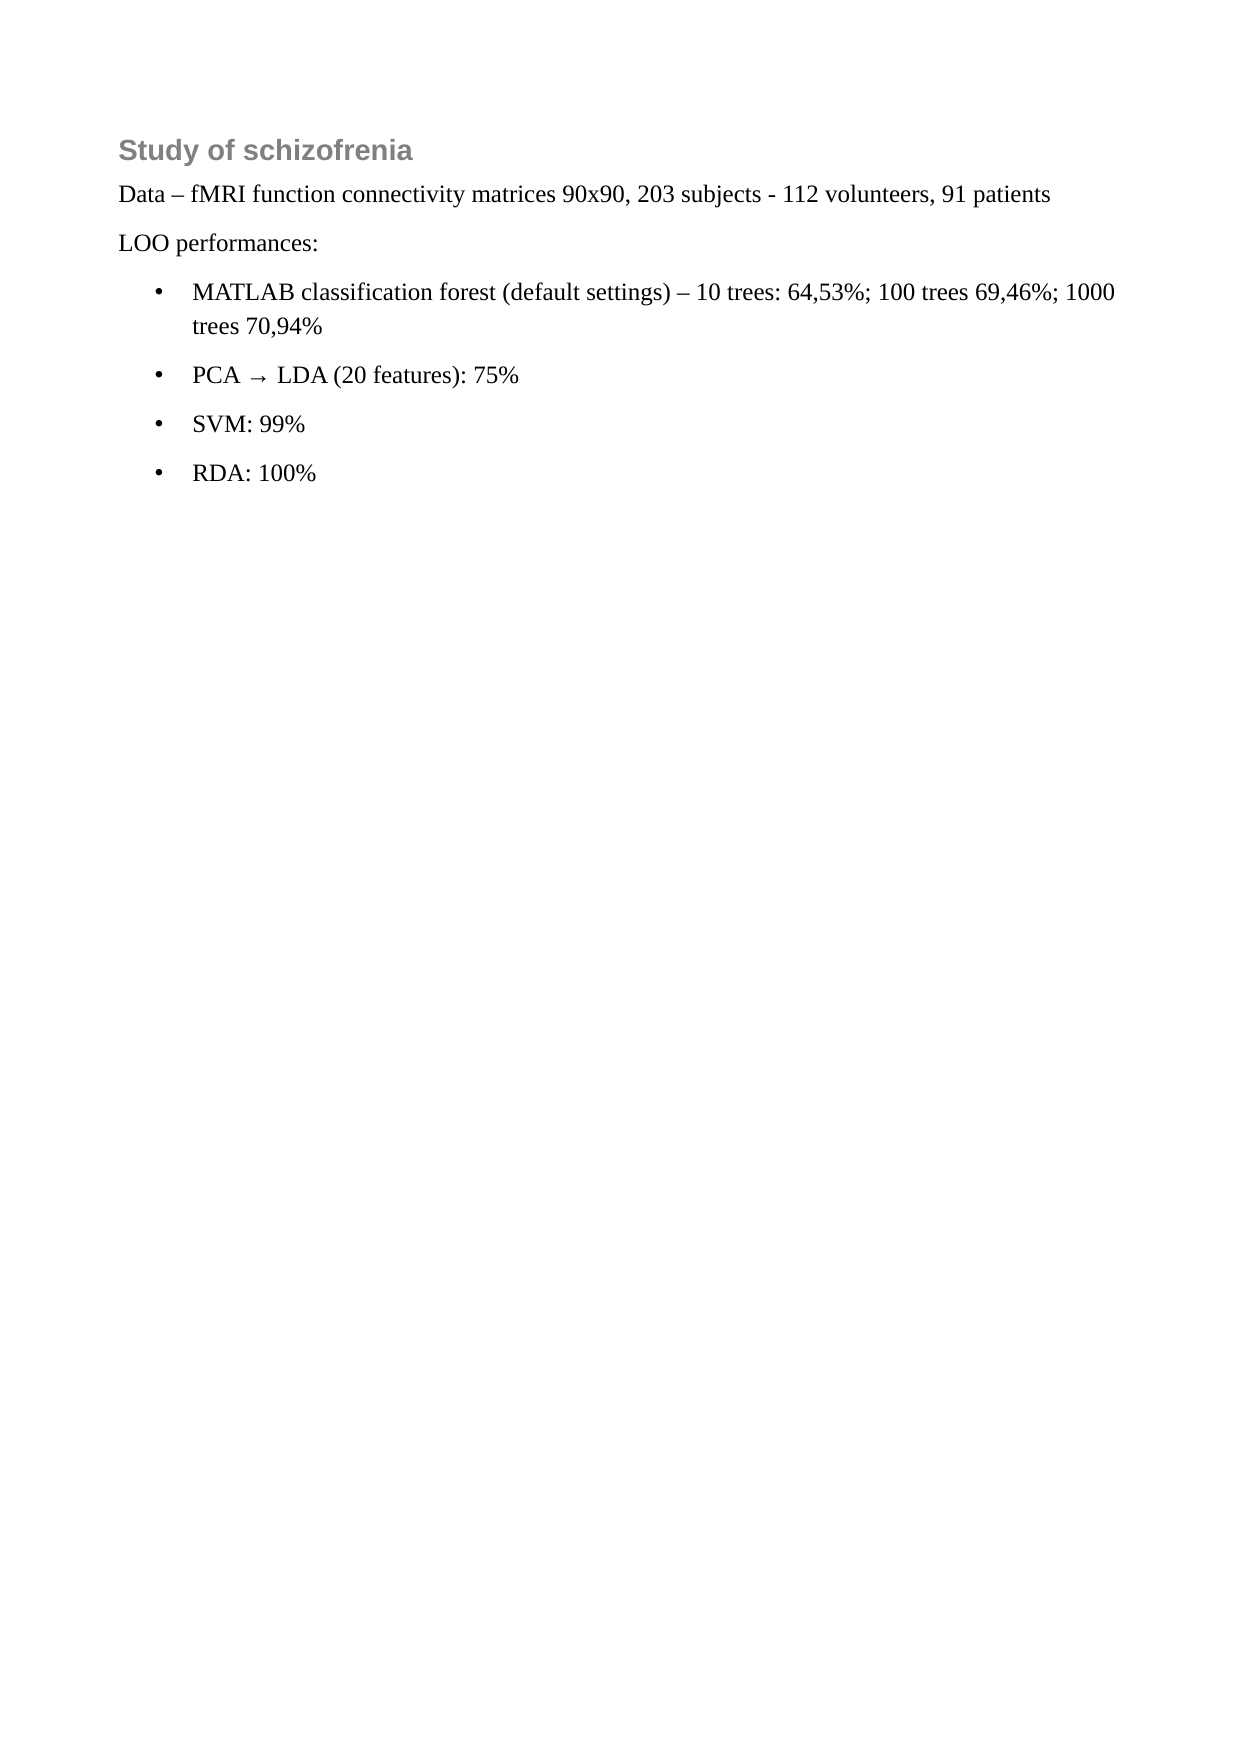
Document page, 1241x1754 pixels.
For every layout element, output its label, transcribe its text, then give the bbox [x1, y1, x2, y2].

list PCA → LDA (20 features): 75% [154, 360, 1122, 389]
list SVM: 99% [154, 409, 1122, 438]
text LOO performances: [118, 228, 1122, 257]
subtitle Study of schizofrenia [118, 133, 1122, 166]
list MATLAB classification forest (default settings) – 10 trees: 64,53%; 100 trees 69,46%; 1000 trees 70,94% [154, 277, 1122, 340]
text Data – fMRI function connectivity matrices 90x90, 203 subjects - 112 volunteers, 91 patients [118, 179, 1122, 207]
list RDA: 100% [154, 458, 1122, 487]
